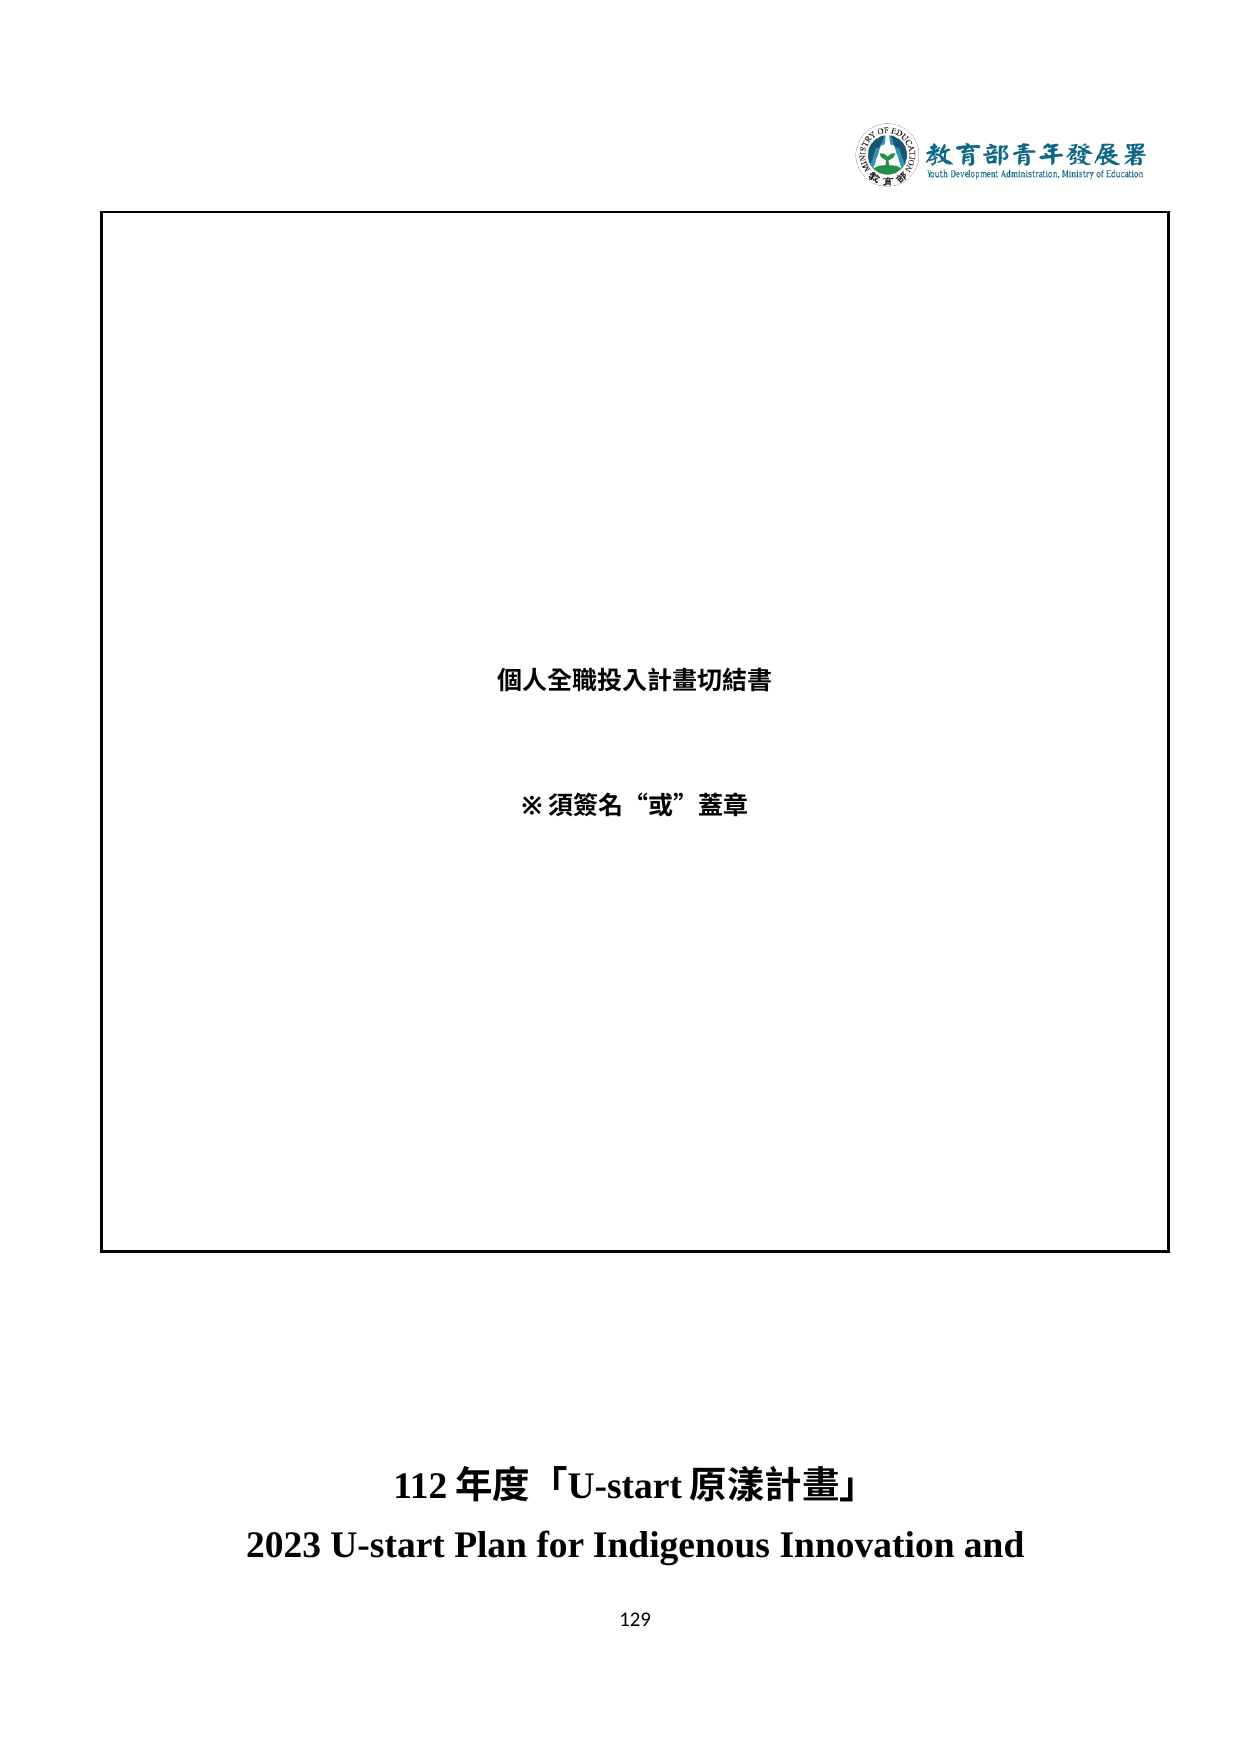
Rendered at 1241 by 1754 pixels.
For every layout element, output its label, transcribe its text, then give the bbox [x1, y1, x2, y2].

text 112年度「U-start原漾計畫」 [118, 1440, 1152, 1503]
text 2023 U-start Plan for Indigenous Innovation and [118, 1503, 1152, 1565]
table_cell 個人全職投入計畫切結書 ※ 須簽名“或”蓋章 [103, 213, 1167, 1249]
